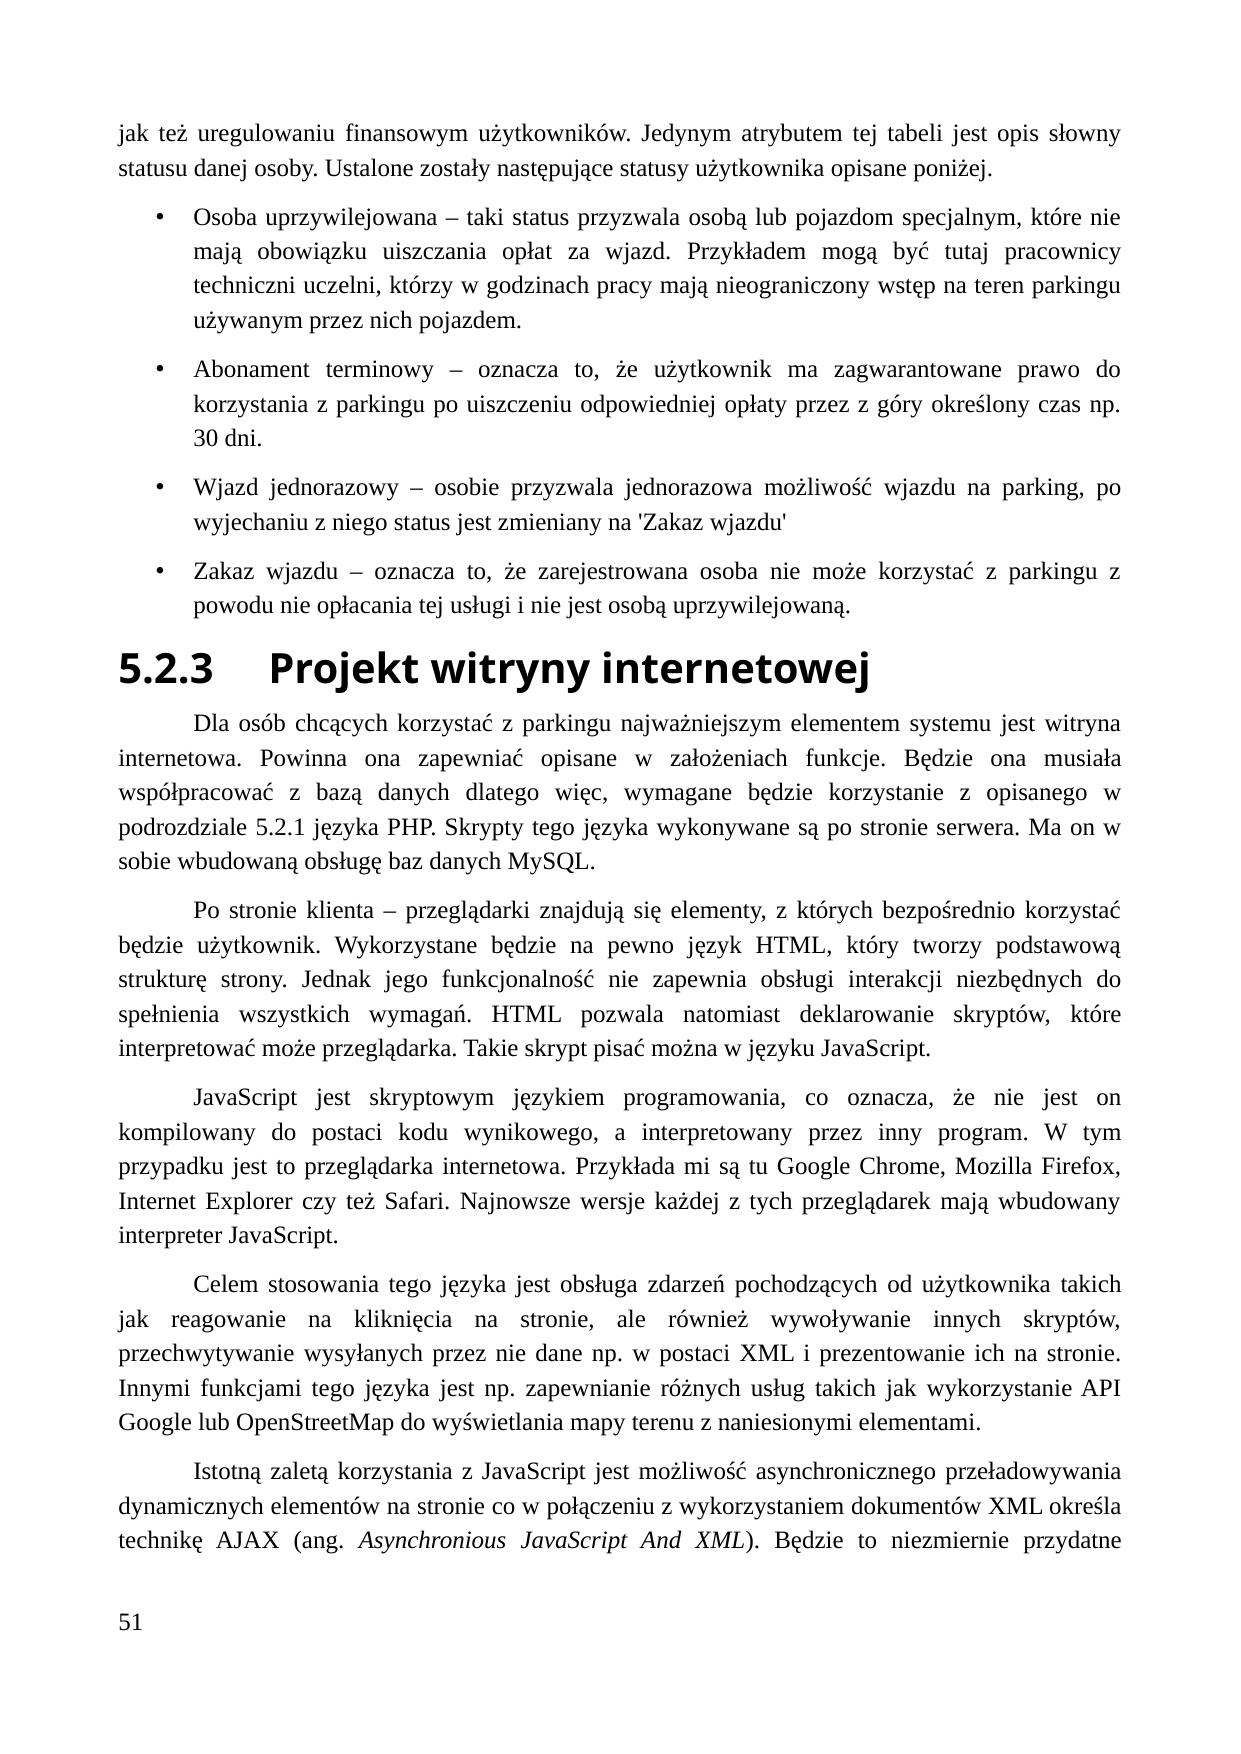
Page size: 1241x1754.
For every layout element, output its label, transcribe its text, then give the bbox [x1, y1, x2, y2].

list Zakaz wjazdu – oznacza to, że zarejestrowana osoba nie może korzystać z parkingu z powodu nie opłacania tej usługi i nie jest osobą uprzywilejowaną. [156, 556, 1122, 619]
text JavaScript jest skryptowym językiem programowania, co oznacza, że nie jest on kompilowany do postaci kodu wynikowego, a interpretowany przez inny program. W tym przypadku jest to przeglądarka internetowa. Przykłada mi są tu Google Chrome, Mozilla Firefox, Internet Explorer czy też Safari. Najnowsze wersje każdej z tych przeglądarek mają wbudowany interpreter JavaScript. [118, 1082, 1122, 1249]
list Osoba uprzywilejowana – taki status przyzwala osobą lub pojazdom specjalnym, które nie mają obowiązku uiszczania opłat za wjazd. Przykładem mogą być tutaj pracownicy techniczni uczelni, którzy w godzinach pracy mają nieograniczony wstęp na teren parkingu używanym przez nich pojazdem. [156, 202, 1122, 334]
subtitle Projekt witryny internetowej [118, 639, 1122, 696]
text Po stronie klienta – przeglądarki znajdują się elementy, z których bezpośrednio korzystać będzie użytkownik. Wykorzystane będzie na pewno język HTML, który tworzy podstawową strukturę strony. Jednak jego funkcjonalność nie zapewnia obsługi interakcji niezbędnych do spełnienia wszystkich wymagań. HTML pozwala natomiast deklarowanie skryptów, które interpretować może przeglądarka. Takie skrypt pisać można w języku JavaScript. [118, 896, 1122, 1062]
text Celem stosowania tego języka jest obsługa zdarzeń pochodzących od użytkownika takich jak reagowanie na kliknięcia na stronie, ale również wywoływanie innych skryptów, przechwytywanie wysyłanych przez nie dane np. w postaci XML i prezentowanie ich na stronie. Innymi funkcjami tego języka jest np. zapewnianie różnych usług takich jak wykorzystanie API Google lub OpenStreetMap do wyświetlania mapy terenu z naniesionymi elementami. [118, 1269, 1122, 1436]
text jak też uregulowaniu finansowym użytkowników. Jedynym atrybutem tej tabeli jest opis słowny statusu danej osoby. Ustalone zostały następujące statusy użytkownika opisane poniżej. [118, 118, 1122, 181]
list Wjazd jednorazowy – osobie przyzwala jednorazowa możliwość wjazdu na parking, po wyjechaniu z niego status jest zmieniany na 'Zakaz wjazdu' [156, 472, 1122, 535]
text Istotną zaletą korzystania z JavaScript jest możliwość asynchronicznego przeładowywania dynamicznych elementów na stronie co w połączeniu z wykorzystaniem dokumentów XML określa technikę AJAX (ang. Asynchronious JavaScript And XML). Będzie to niezmiernie przydatne [118, 1456, 1122, 1554]
text Dla osób chcących korzystać z parkingu najważniejszym elementem systemu jest witryna internetowa. Powinna ona zapewniać opisane w założeniach funkcje. Będzie ona musiała współpracować z bazą danych dlatego więc, wymagane będzie korzystanie z opisanego w podrozdziale 5.2.1 języka PHP. Skrypty tego języka wykonywane są po stronie serwera. Ma on w sobie wbudowaną obsługę baz danych MySQL. [118, 708, 1122, 875]
list Abonament terminowy – oznacza to, że użytkownik ma zagwarantowane prawo do korzystania z parkingu po uiszczeniu odpowiedniej opłaty przez z góry określony czas np. 30 dni. [156, 354, 1122, 452]
